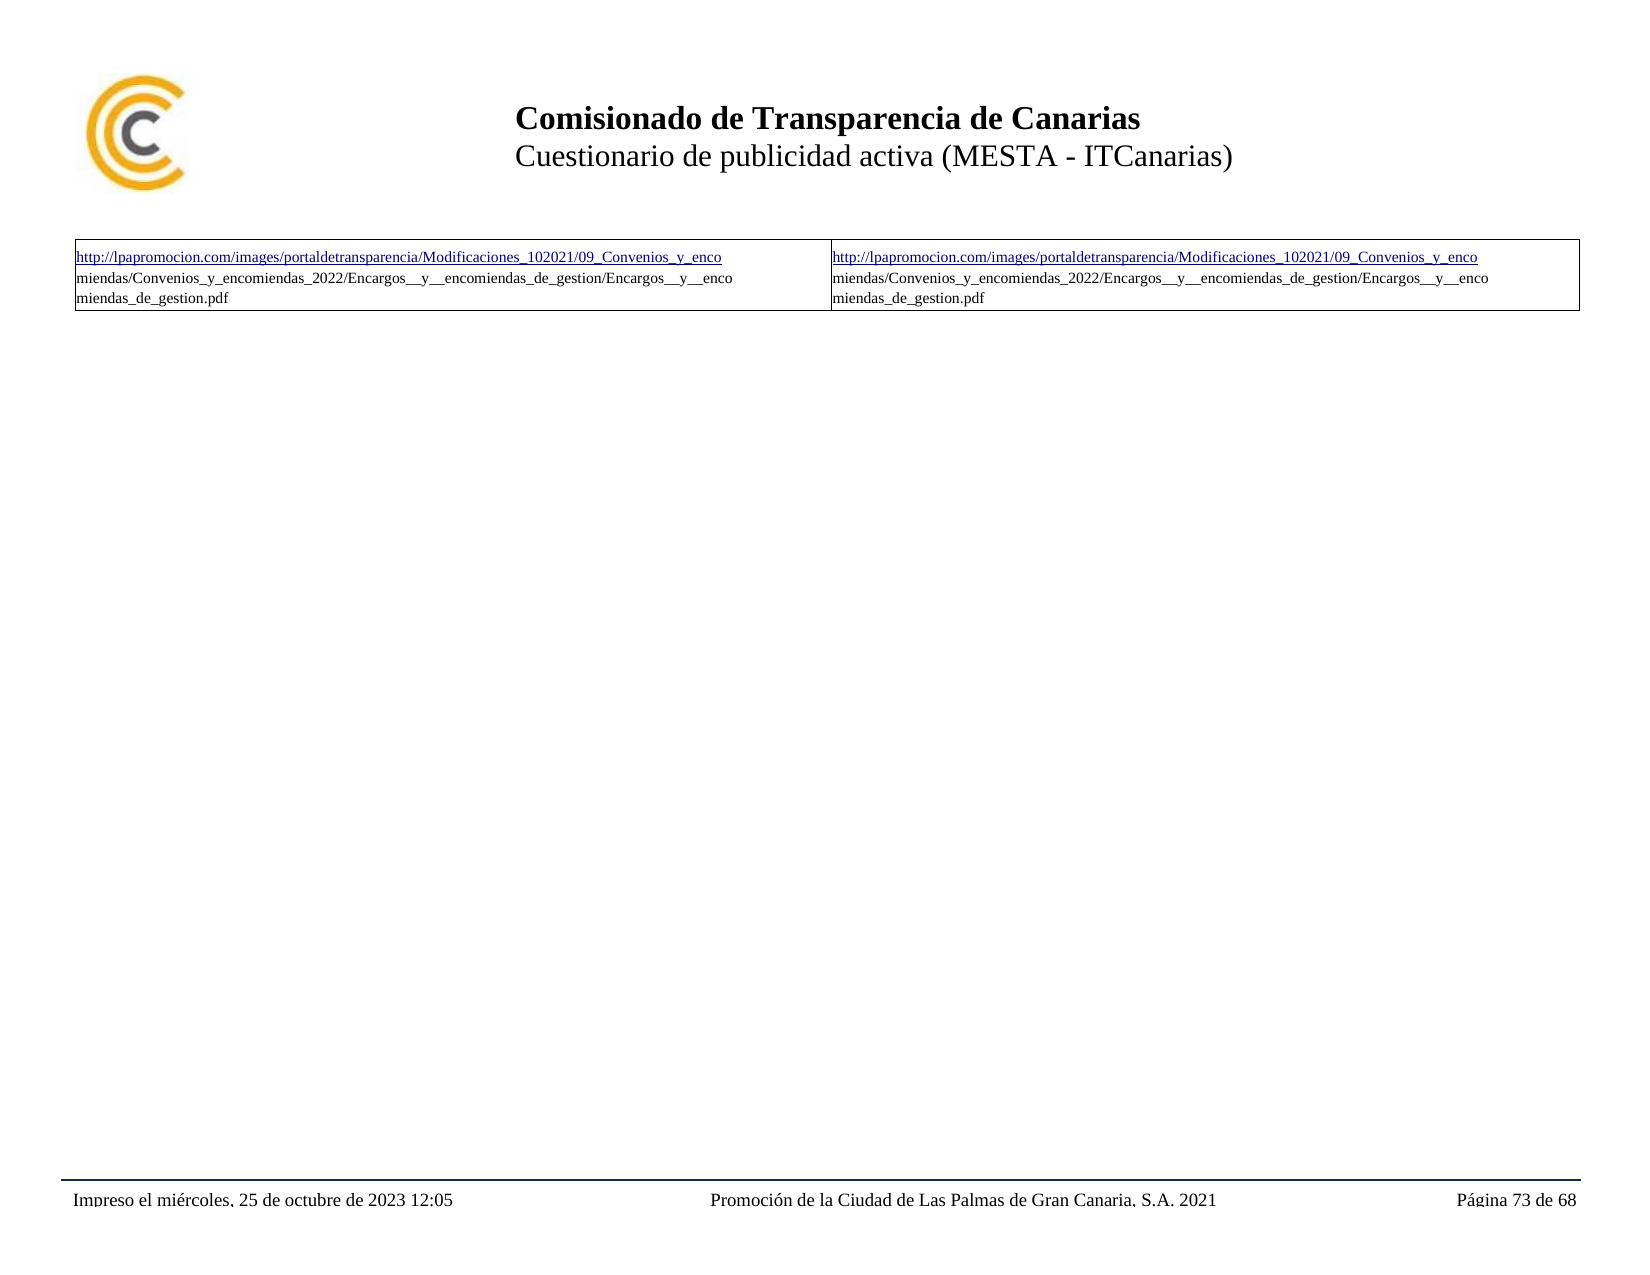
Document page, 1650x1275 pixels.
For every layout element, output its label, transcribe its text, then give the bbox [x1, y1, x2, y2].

table_cell http://lpapromocion.com/images/portaldetransparencia/Modificaciones_102021/09_Convenios_y_enco miendas/Convenios_y_encomiendas_2022/Encargos__y__encomiendas_de_gestion/Encargos__y__enco miendas_de_gestion.pdf [832, 240, 1579, 310]
table_cell http://lpapromocion.com/images/portaldetransparencia/Modificaciones_102021/09_Convenios_y_enco miendas/Convenios_y_encomiendas_2022/Encargos__y__encomiendas_de_gestion/Encargos__y__enco miendas_de_gestion.pdf [76, 240, 831, 310]
